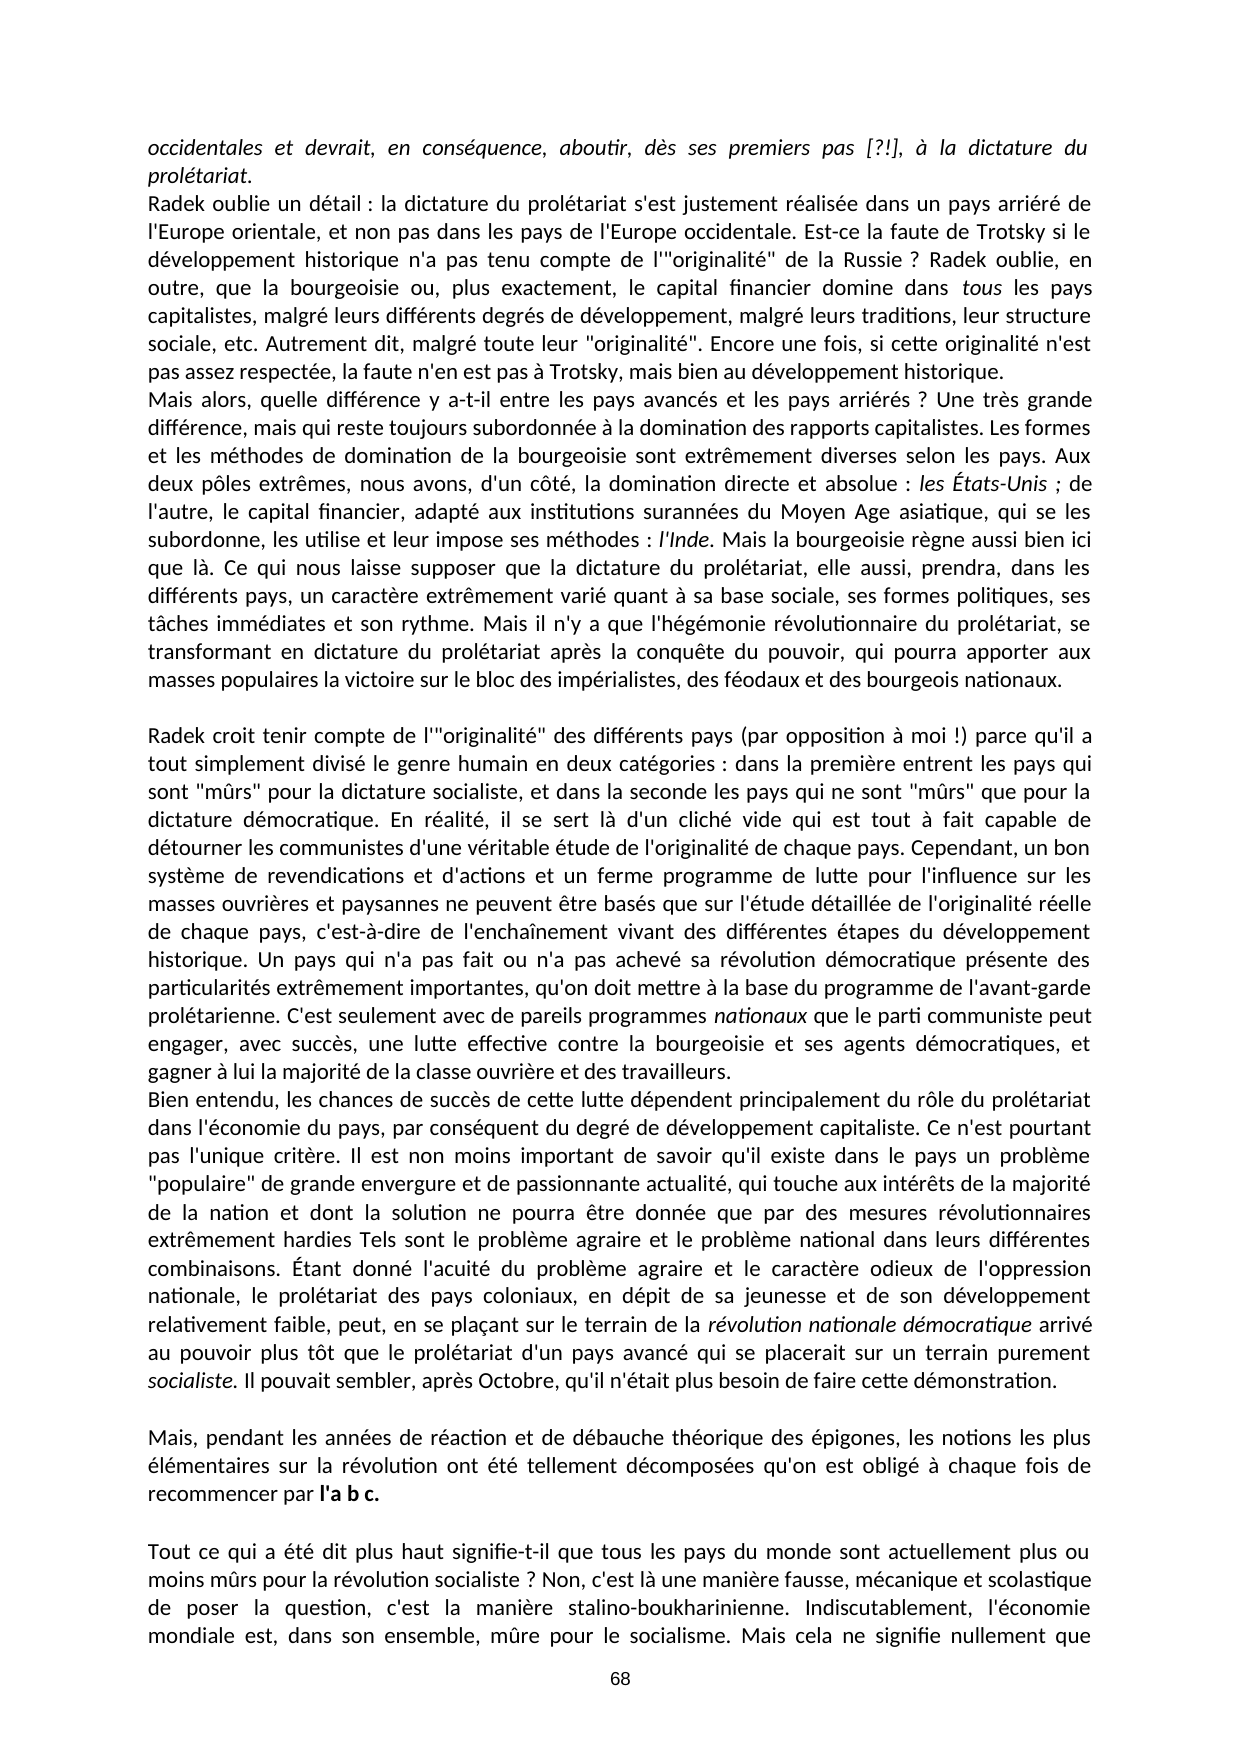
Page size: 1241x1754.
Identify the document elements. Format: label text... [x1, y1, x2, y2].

text Mais, pendant les années de réaction et de débauche théorique des épigones, les notions les plus élémentaires sur la révolution ont été tellement décomposées qu'on est obligé à chaque fois de recommencer par l'a b c. [148, 1423, 1093, 1507]
text Mais alors, quelle différence y a-t-il entre les pays avancés et les pays arriérés ? Une très grande différence, mais qui reste toujours subordonnée à la domination des rapports capitalistes. Les formes et les méthodes de domination de la bourgeoisie sont extrêmement diverses selon les pays. Aux deux pôles extrêmes, nous avons, d'un côté, la domination directe et absolue : les États-Unis ; de l'autre, le capital financier, adapté aux institutions surannées du Moyen Age asiatique, qui se les subordonne, les utilise et leur impose ses méthodes : l'Inde. Mais la bourgeoisie règne aussi bien ici que là. Ce qui nous laisse supposer que la dictature du prolétariat, elle aussi, prendra, dans les différents pays, un caractère extrêmement varié quant à sa base sociale, ses formes politiques, ses tâches immédiates et son rythme. Mais il n'y a que l'hégémonie révolutionnaire du prolétariat, se transformant en dictature du prolétariat après la conquête du pouvoir, qui pourra apporter aux masses populaires la victoire sur le bloc des impérialistes, des féodaux et des bourgeois nationaux. [148, 385, 1093, 693]
text Bien entendu, les chances de succès de cette lutte dépendent principalement du rôle du prolétariat dans l'économie du pays, par conséquent du degré de développement capitaliste. Ce n'est pourtant pas l'unique critère. Il est non moins important de savoir qu'il existe dans le pays un problème "populaire" de grande envergure et de passionnante actualité, qui touche aux intérêts de la majorité de la nation et dont la solution ne pourra être donnée que par des mesures révolutionnaires extrêmement hardies Tels sont le problème agraire et le problème national dans leurs différentes combinaisons. Étant donné l'acuité du problème agraire et le caractère odieux de l'oppression nationale, le prolétariat des pays coloniaux, en dépit de sa jeunesse et de son développement relativement faible, peut, en se plaçant sur le terrain de la révolution nationale démocratique arrivé au pouvoir plus tôt que le prolétariat d'un pays avancé qui se placerait sur un terrain purement socialiste. Il pouvait sembler, après Octobre, qu'il n'était plus besoin de faire cette démonstration. [148, 1086, 1093, 1394]
text Radek oublie un détail : la dictature du prolétariat s'est justement réalisée dans un pays arriéré de l'Europe orientale, et non pas dans les pays de l'Europe occidentale. Est-ce la faute de Trotsky si le développement historique n'a pas tenu compte de l'"originalité" de la Russie ? Radek oublie, en outre, que la bourgeoisie ou, plus exactement, le capital financier domine dans tous les pays capitalistes, malgré leurs différents degrés de développement, malgré leurs traditions, leur structure sociale, etc. Autrement dit, malgré toute leur "originalité". Encore une fois, si cette originalité n'est pas assez respectée, la faute n'en est pas à Trotsky, mais bien au développement historique. [148, 189, 1093, 385]
text Radek croit tenir compte de l'"originalité" des différents pays (par opposition à moi !) parce qu'il a tout simplement divisé le genre humain en deux catégories : dans la première entrent les pays qui sont "mûrs" pour la dictature socialiste, et dans la seconde les pays qui ne sont "mûrs" que pour la dictature démocratique. En réalité, il se sert là d'un cliché vide qui est tout à fait capable de détourner les communistes d'une véritable étude de l'originalité de chaque pays. Cependant, un bon système de revendications et d'actions et un ferme programme de lutte pour l'influence sur les masses ouvrières et paysannes ne peuvent être basés que sur l'étude détaillée de l'originalité réelle de chaque pays, c'est-à-dire de l'enchaînement vivant des différentes étapes du développement historique. Un pays qui n'a pas fait ou n'a pas achevé sa révolution démocratique présente des particularités extrêmement importantes, qu'on doit mettre à la base du programme de l'avant-garde prolétarienne. C'est seulement avec de pareils programmes nationaux que le parti communiste peut engager, avec succès, une lutte effective contre la bourgeoisie et ses agents démocratiques, et gagner à lui la majorité de la classe ouvrière et des travailleurs. [148, 721, 1093, 1086]
text occidentales et devrait, en conséquence, aboutir, dès ses premiers pas [?!], à la dictature du prolétariat. [148, 133, 1093, 189]
text Tout ce qui a été dit plus haut signifie-t-il que tous les pays du monde sont actuellement plus ou moins mûrs pour la révolution socialiste ? Non, c'est là une manière fausse, mécanique et scolastique de poser la question, c'est la manière stalino-boukharinienne. Indiscutablement, l'économie mondiale est, dans son ensemble, mûre pour le socialisme. Mais cela ne signifie nullement que [148, 1537, 1093, 1649]
